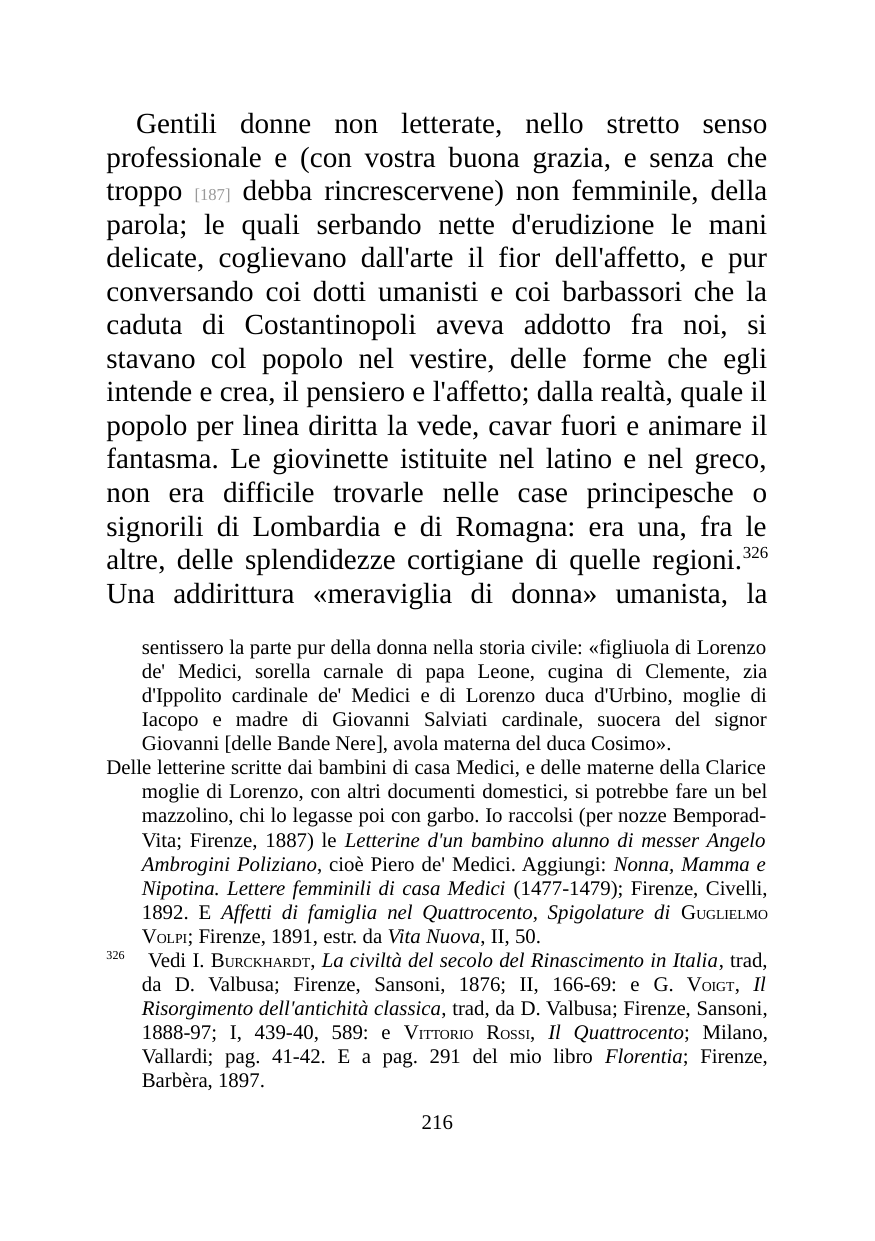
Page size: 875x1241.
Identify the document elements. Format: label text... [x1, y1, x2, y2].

text Gentili donne non letterate, nello stretto senso professionale e (con vostra buona grazia, e senza che troppo [187] debba rincrescervene) non femminile, della parola; le quali serbando nette d'erudizione le mani delicate, coglievano dall'arte il fior dell'affetto, e pur conversando coi dotti umanisti e coi barbassori che la caduta di Costantinopoli aveva addotto fra noi, si stavano col popolo nel vestire, delle forme che egli intende e crea, il pensiero e l'affetto; dalla realtà, quale il popolo per linea diritta la vede, cavar fuori e animare il fantasma. Le giovinette istituite nel latino e nel greco, non era difficile trovarle nelle case principesche o signorili di Lombardia e di Romagna: era una, fra le altre, delle splendidezze cortigiane di quelle regioni. Una addirittura «meraviglia di donna» umanista, la [106, 106, 768, 609]
text Delle letterine scritte dai bambini di casa Medici, e delle materne della Clarice moglie di Lorenzo, con altri documenti domestici, si potrebbe fare un bel mazzolino, chi lo legasse poi con garbo. Io raccolsi (per nozze Bemporad-Vita; Firenze, 1887) le Letterine d'un bambino alunno di messer Angelo Ambrogini Poliziano, cioè Piero de' Medici. Aggiungi: Nonna, Mamma e Nipotina. Lettere femminili di casa Medici (1477-1479); Firenze, Civelli, 1892. E Affetti di famiglia nel Quattrocento, Spigolature di Guglielmo Volpi; Firenze, 1891, estr. da Vita Nuova, II, 50. [106, 755, 768, 948]
text sentissero la parte pur della donna nella storia civile: «figliuola di Lorenzo de' Medici, sorella carnale di papa Leone, cugina di Clemente, zia d'Ippolito cardinale de' Medici e di Lorenzo duca d'Urbino, moglie di Iacopo e madre di Giovanni Salviati cardinale, suocera del signor Giovanni [delle Bande Nere], avola materna del duca Cosimo». [106, 635, 768, 755]
text Vedi I. Burckhardt, La civiltà del secolo del Rinascimento in Italia, trad, da D. Valbusa; Firenze, Sansoni, 1876; II, 166-69: e G. Voigt, Il Risorgimento dell'antichità classica, trad, da D. Valbusa; Firenze, Sansoni, 1888-97; I, 439-40, 589: e Vittorio Rossi, Il Quattrocento; Milano, Vallardi; pag. 41-42. E a pag. 291 del mio libro Florentia; Firenze, Barbèra, 1897. [106, 948, 768, 1092]
